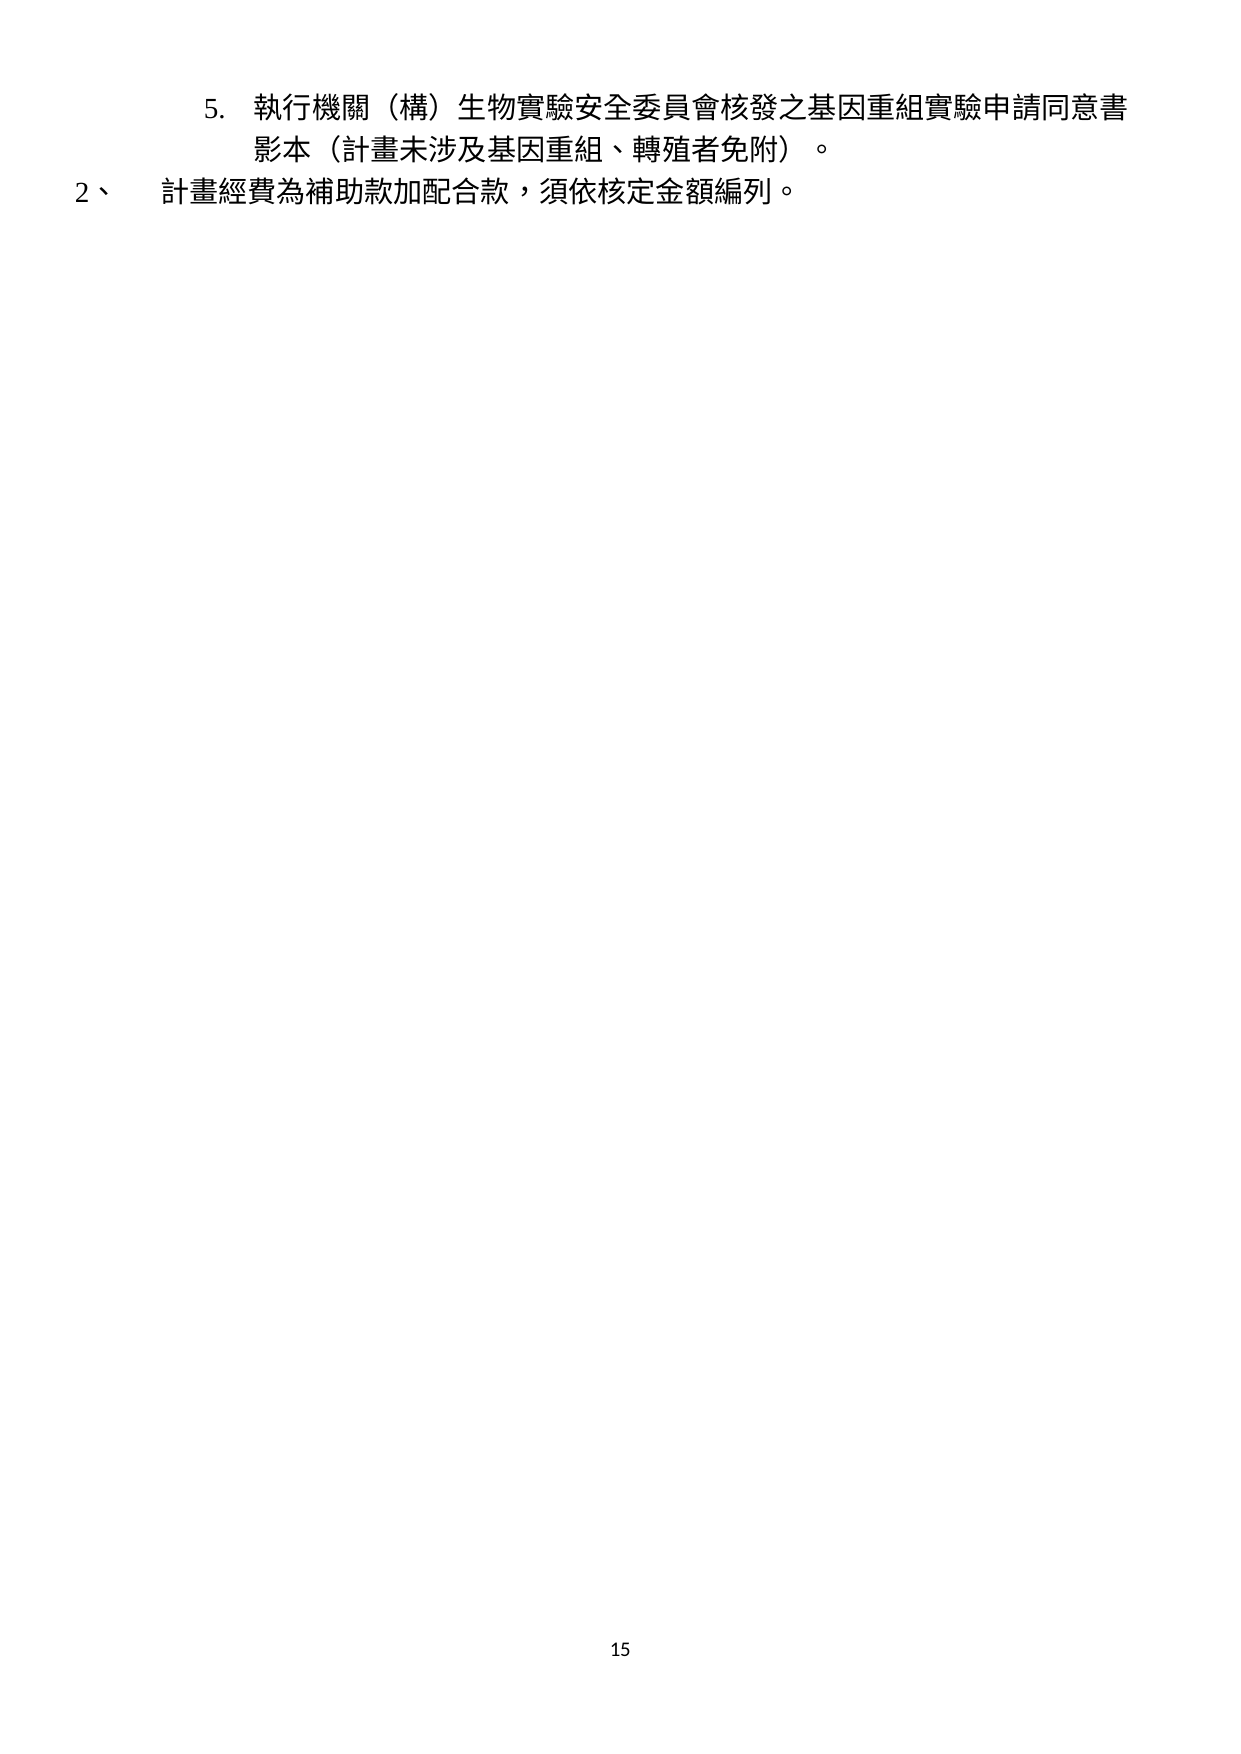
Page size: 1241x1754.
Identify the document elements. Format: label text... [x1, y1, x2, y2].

list 執行機關（構）生物實驗安全委員會核發之基因重組實驗申請同意書影本（計畫未涉及基因重組、轉殖者免附）。 [203, 85, 1131, 169]
list 計畫經費為補助款加配合款，須依核定金額編列。 [74, 169, 1131, 210]
